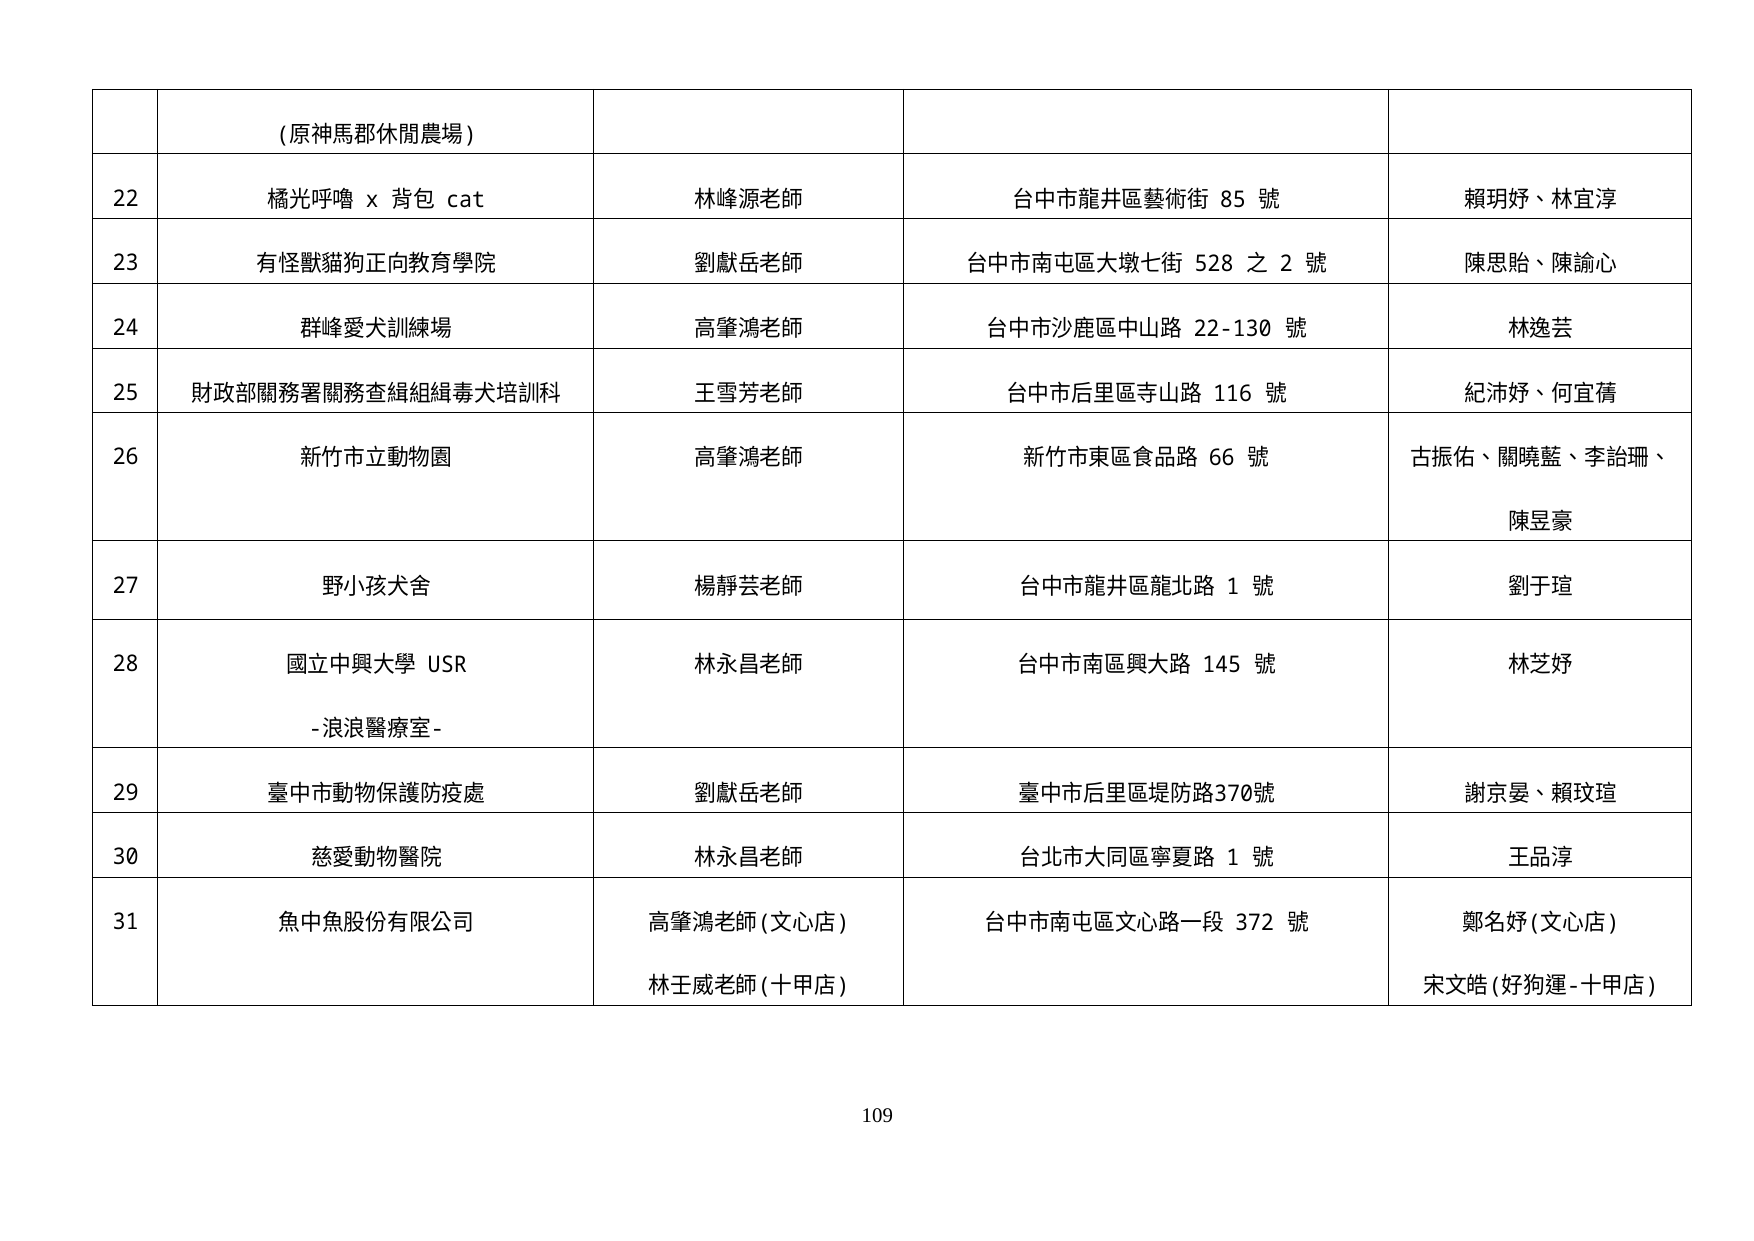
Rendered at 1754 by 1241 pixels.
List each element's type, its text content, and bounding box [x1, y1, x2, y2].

table_cell 22 [93, 154, 157, 218]
table_cell 國立中興大學 USR -浪浪醫療室- [158, 620, 593, 747]
table_cell 台北市大同區寧夏路 1 號 [904, 813, 1388, 877]
table_cell 楊靜芸老師 [594, 541, 903, 619]
table_cell 紀沛妤、何宜蒨 [1389, 349, 1691, 412]
table_cell 群峰愛犬訓練場 [158, 284, 593, 347]
table_cell 26 [93, 413, 157, 540]
table_cell 林永昌老師 [594, 620, 903, 747]
table_cell 鄭名妤(文心店) 宋文皓(好狗運-十甲店) [1389, 878, 1691, 1005]
table_cell 林峰源老師 [594, 154, 903, 218]
table_cell 古振佑、關曉藍、李詒珊、 陳昱豪 [1389, 413, 1691, 540]
table_cell 慈愛動物醫院 [158, 813, 593, 877]
table_cell 台中市后里區寺山路 116 號 [904, 349, 1388, 412]
table_cell (原神馬郡休閒農場) [158, 90, 593, 153]
table_cell 27 [93, 541, 157, 619]
table_cell 王雪芳老師 [594, 349, 903, 412]
table_cell 24 [93, 284, 157, 347]
table_cell 橘光呼嚕 x 背包 cat [158, 154, 593, 218]
table_cell [93, 90, 157, 153]
table_cell 30 [93, 813, 157, 877]
table_cell 31 [93, 878, 157, 1005]
table_cell 林逸芸 [1389, 284, 1691, 347]
table_cell 28 [93, 620, 157, 747]
table_cell 有怪獸貓狗正向教育學院 [158, 219, 593, 283]
table_cell 台中市龍井區龍北路 1 號 [904, 541, 1388, 619]
table_cell 新竹市立動物園 [158, 413, 593, 540]
table_cell [1389, 90, 1691, 153]
table_cell 臺中市后里區堤防路370號 [904, 748, 1388, 812]
table_cell 劉于瑄 [1389, 541, 1691, 619]
table_cell [594, 90, 903, 153]
table_cell 台中市南屯區大墩七街 528 之 2 號 [904, 219, 1388, 283]
table_cell 劉獻岳老師 [594, 219, 903, 283]
table_cell 謝京晏、賴玟瑄 [1389, 748, 1691, 812]
table_cell 台中市南屯區文心路一段 372 號 [904, 878, 1388, 1005]
table_cell 陳思貽、陳諭心 [1389, 219, 1691, 283]
table_cell 29 [93, 748, 157, 812]
table_cell 台中市沙鹿區中山路 22-130 號 [904, 284, 1388, 347]
table_cell 王品淳 [1389, 813, 1691, 877]
table_cell 新竹市東區食品路 66 號 [904, 413, 1388, 540]
table_cell 林永昌老師 [594, 813, 903, 877]
table_cell 野小孩犬舍 [158, 541, 593, 619]
table_cell 財政部關務署關務查緝組緝毒犬培訓科 [158, 349, 593, 412]
table_cell [904, 90, 1388, 153]
table_cell 台中市龍井區藝術街 85 號 [904, 154, 1388, 218]
table_cell 高肇鴻老師 [594, 284, 903, 347]
table_cell 魚中魚股份有限公司 [158, 878, 593, 1005]
table_cell 臺中市動物保護防疫處 [158, 748, 593, 812]
table_cell 台中市南區興大路 145 號 [904, 620, 1388, 747]
table_cell 賴玥妤、林宜淳 [1389, 154, 1691, 218]
table_cell 劉獻岳老師 [594, 748, 903, 812]
table_cell 23 [93, 219, 157, 283]
table_cell 高肇鴻老師 [594, 413, 903, 540]
table_cell 高肇鴻老師(文心店) 林壬威老師(十甲店) [594, 878, 903, 1005]
table_cell 林芝妤 [1389, 620, 1691, 747]
table_cell 25 [93, 349, 157, 412]
